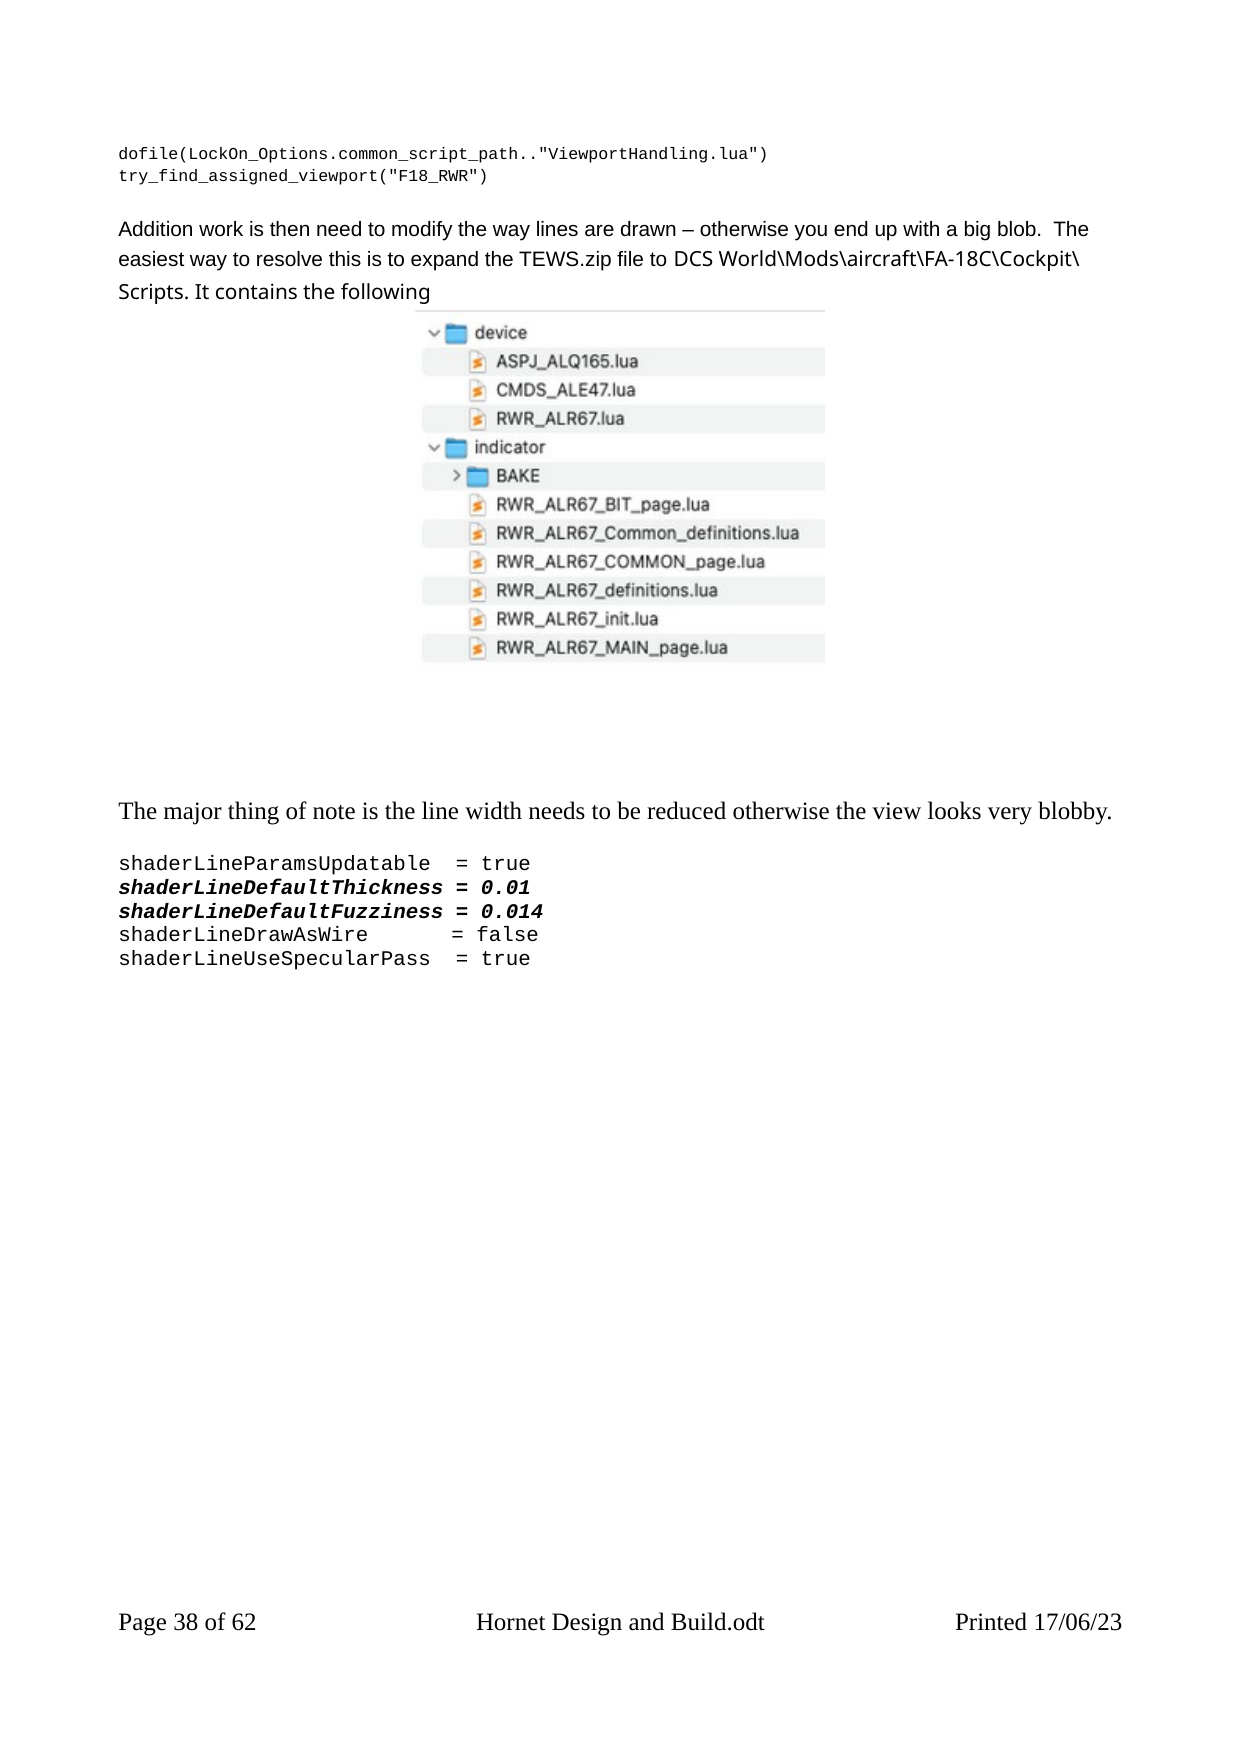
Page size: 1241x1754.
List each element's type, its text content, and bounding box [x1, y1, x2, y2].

text shaderLineParamsUpdatable = true [118, 853, 1122, 877]
text The major thing of note is the line width needs to be reduced otherwise the view looks very blobby. [118, 796, 1122, 824]
text try_find_assigned_viewport("F18_RWR") [118, 167, 1122, 186]
text shaderLineDefaultFuzziness = 0.014 [118, 901, 1122, 924]
picture [415, 309, 825, 684]
text shaderLineDrawAsWire = false [118, 924, 1122, 948]
text shaderLineDefaultThickness = 0.01 [118, 877, 1122, 901]
text dofile(LockOn_Options.common_script_path.."ViewportHandling.lua") [118, 146, 1122, 164]
text shaderLineUseSpecularPass = true [118, 948, 1122, 972]
text Addition work is then need to modify the way lines are drawn – otherwise you end up with a big blob. The easiest way to resolve this is to expand the TEWS.zip file to DCS World\Mods\aircraft\FA-18C\Cockpit\Scripts. It contains the following [118, 216, 1122, 306]
